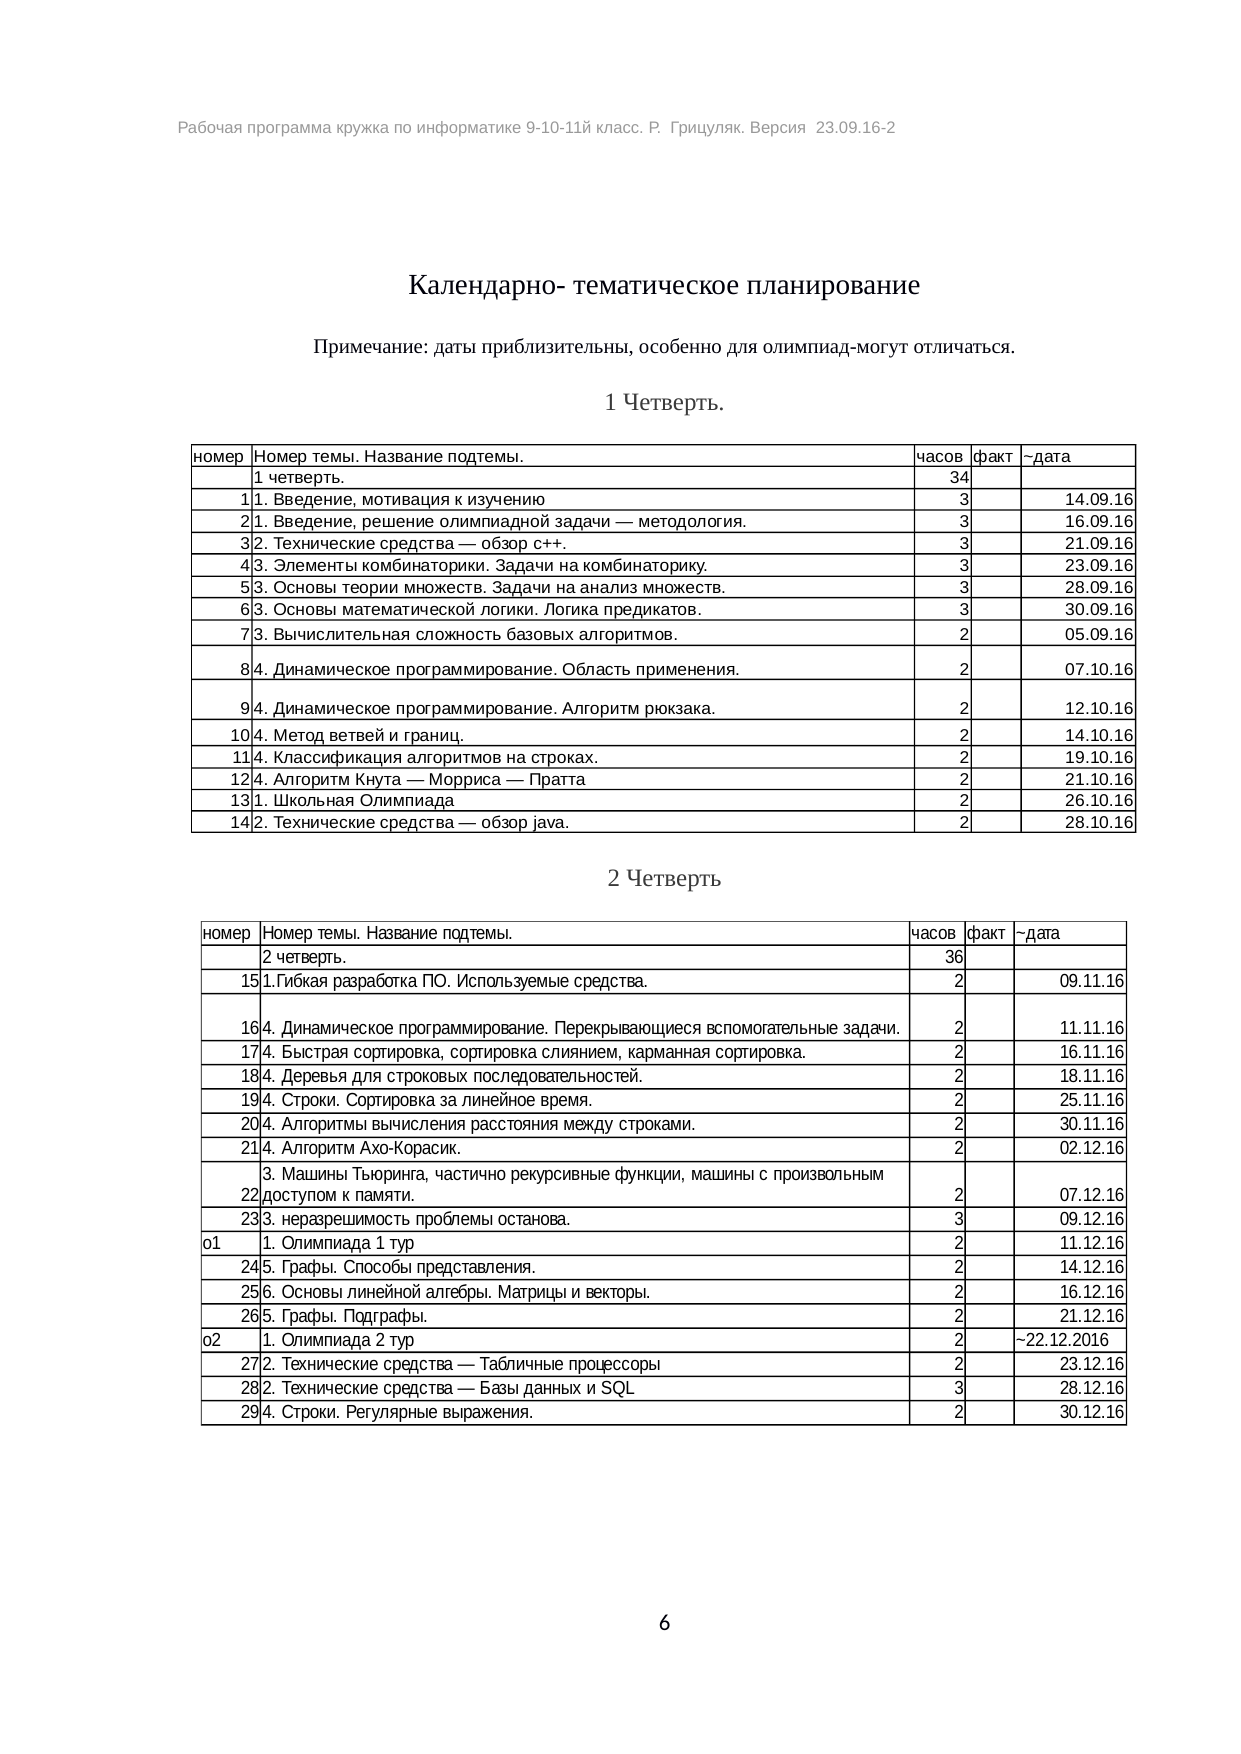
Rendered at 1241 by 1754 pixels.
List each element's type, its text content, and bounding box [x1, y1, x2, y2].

text 2 Четверть [177, 863, 1152, 892]
subtitle Примечание: даты приблизительны, особенно для олимпиад-могут отличаться. [177, 334, 1152, 358]
subtitle Календарно- тематическое планирование [177, 267, 1152, 301]
text 1 Четверть. [177, 387, 1152, 416]
